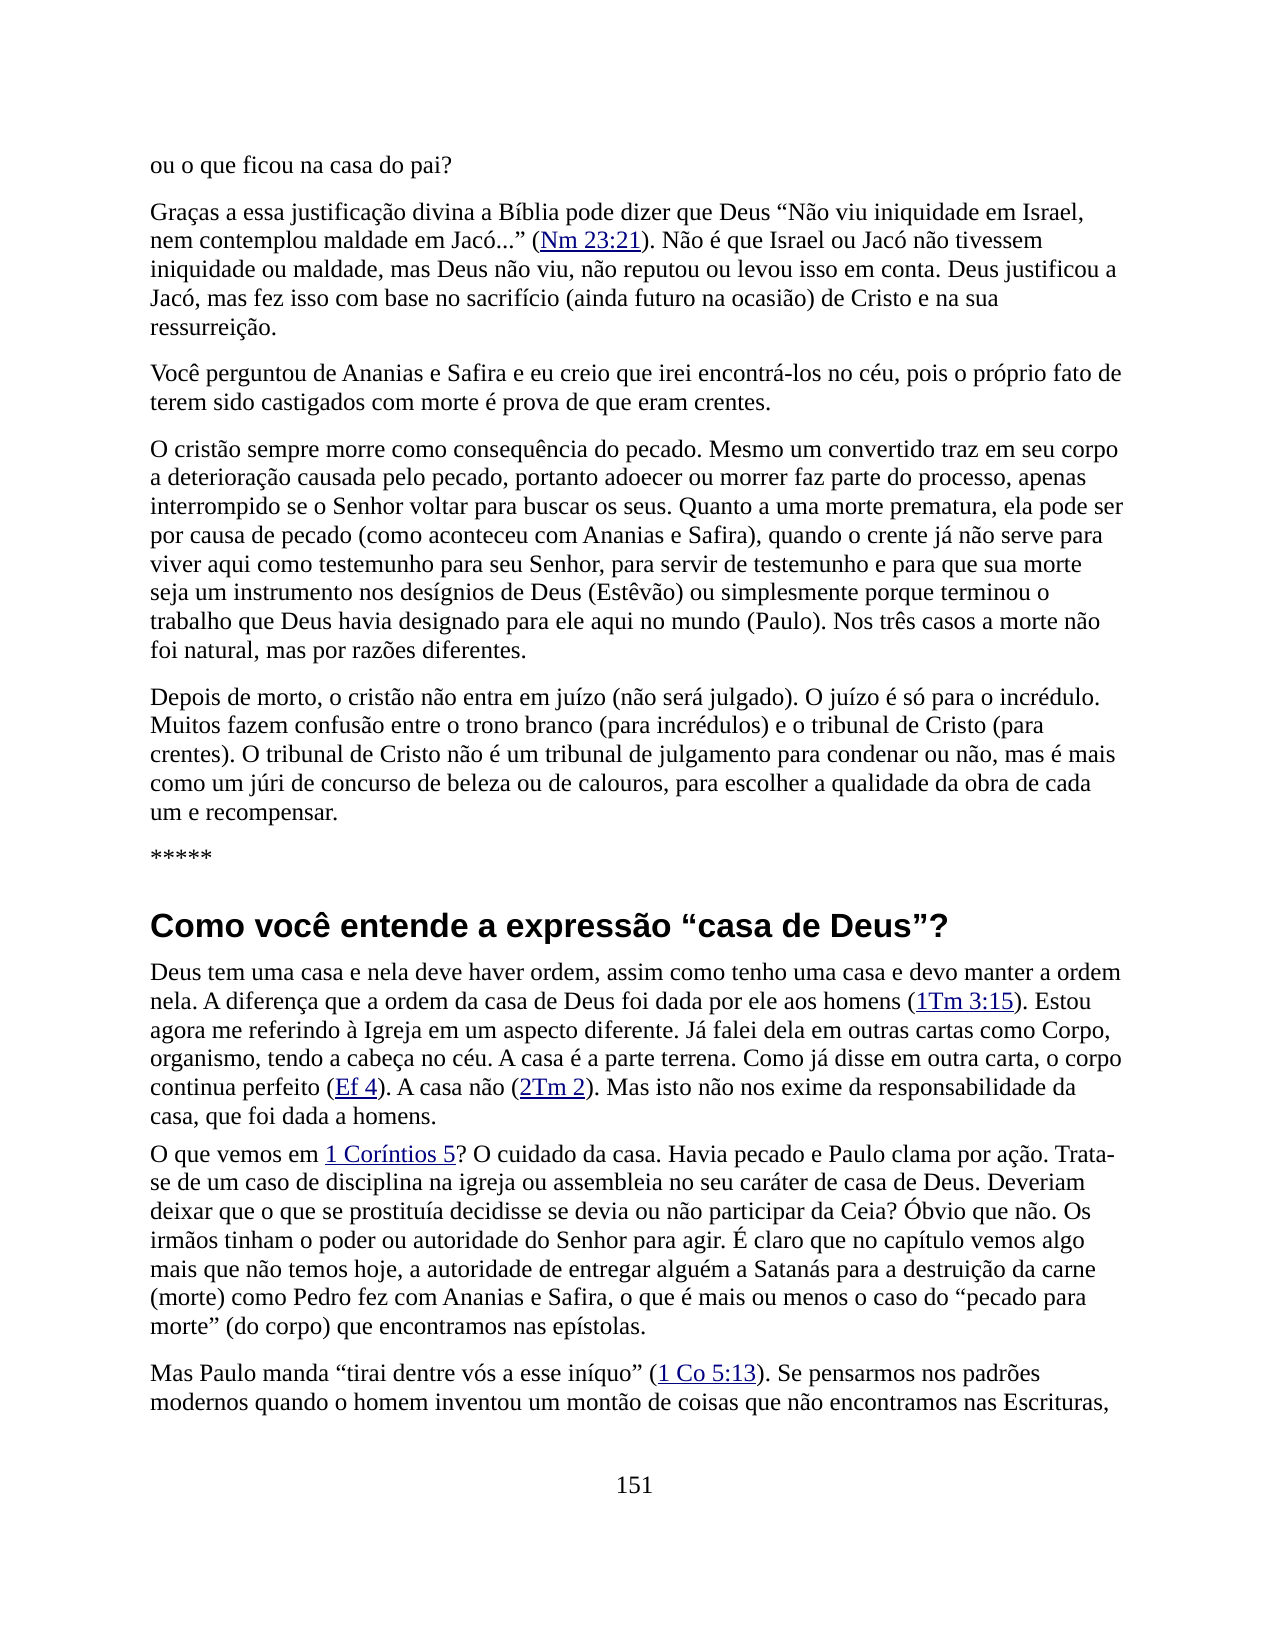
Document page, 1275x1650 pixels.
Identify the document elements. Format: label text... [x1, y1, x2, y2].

text Você perguntou de Ananias e Safira e eu creio que irei encontrá-los no céu, pois o próprio fato de terem sido castigados com morte é prova de que eram crentes. [150, 358, 1125, 416]
text Depois de morto, o cristão não entra em juízo (não será julgado). O juízo é só para o incrédulo. Muitos fazem confusão entre o trono branco (para incrédulos) e o tribunal de Cristo (para crentes). O tribunal de Cristo não é um tribunal de julgamento para condenar ou não, mas é mais como um júri de concurso de beleza ou de calouros, para escolher a qualidade da obra de cada um e recompensar. [150, 682, 1125, 825]
text Mas Paulo manda “tirai dentre vós a esse iníquo” (1 Co 5:13). Se pensarmos nos padrões modernos quando o homem inventou um montão de coisas que não encontramos nas Escrituras, [150, 1358, 1125, 1415]
text ou o que ficou na casa do pai? [150, 150, 1125, 179]
text Graças a essa justificação divina a Bíblia pode dizer que Deus “Não viu iniquidade em Israel, nem contemplou maldade em Jacó...” (Nm 23:21). Não é que Israel ou Jacó não tivessem iniquidade ou maldade, mas Deus não viu, não reputou ou levou isso em conta. Deus justificou a Jacó, mas fez isso com base no sacrifício (ainda futuro na ocasião) de Cristo e na sua ressurreição. [150, 197, 1125, 340]
text ***** [150, 843, 1125, 872]
text O cristão sempre morre como consequência do pecado. Mesmo um convertido traz em seu corpo a deterioração causada pelo pecado, portanto adoecer ou morrer faz parte do processo, apenas interrompido se o Senhor voltar para buscar os seus. Quanto a uma morte prematura, ela pode ser por causa de pecado (como aconteceu com Ananias e Safira), quando o crente já não serve para viver aqui como testemunho para seu Senhor, para servir de testemunho e para que sua morte seja um instrumento nos desígnios de Deus (Estêvão) ou simplesmente porque terminou o trabalho que Deus havia designado para ele aqui no mundo (Paulo). Nos três casos a morte não foi natural, mas por razões diferentes. [150, 434, 1125, 664]
subtitle Como você entende a expressão “casa de Deus”? [150, 906, 1125, 945]
text Deus tem uma casa e nela deve haver ordem, assim como tenho uma casa e devo manter a ordem nela. A diferença que a ordem da casa de Deus foi dada por ele aos homens (1Tm 3:15). Estou agora me referindo à Igreja em um aspecto diferente. Já falei dela em outras cartas como Corpo, organismo, tendo a cabeça no céu. A casa é a parte terrena. Como já disse em outra carta, o corpo continua perfeito (Ef 4). A casa não (2Tm 2). Mas isto não nos exime da responsabilidade da casa, que foi dada a homens. [150, 957, 1125, 1130]
text O que vemos em 1 Coríntios 5? O cuidado da casa. Havia pecado e Paulo clama por ação. Trata-se de um caso de disciplina na igreja ou assembleia no seu caráter de casa de Deus. Deveriam deixar que o que se prostituía decidisse se devia ou não participar da Ceia? Óbvio que não. Os irmãos tinham o poder ou autoridade do Senhor para agir. É claro que no capítulo vemos algo mais que não temos hoje, a autoridade de entregar alguém a Satanás para a destruição da carne (morte) como Pedro fez com Ananias e Safira, o que é mais ou menos o caso do “pecado para morte” (do corpo) que encontramos nas epístolas. [150, 1139, 1125, 1340]
